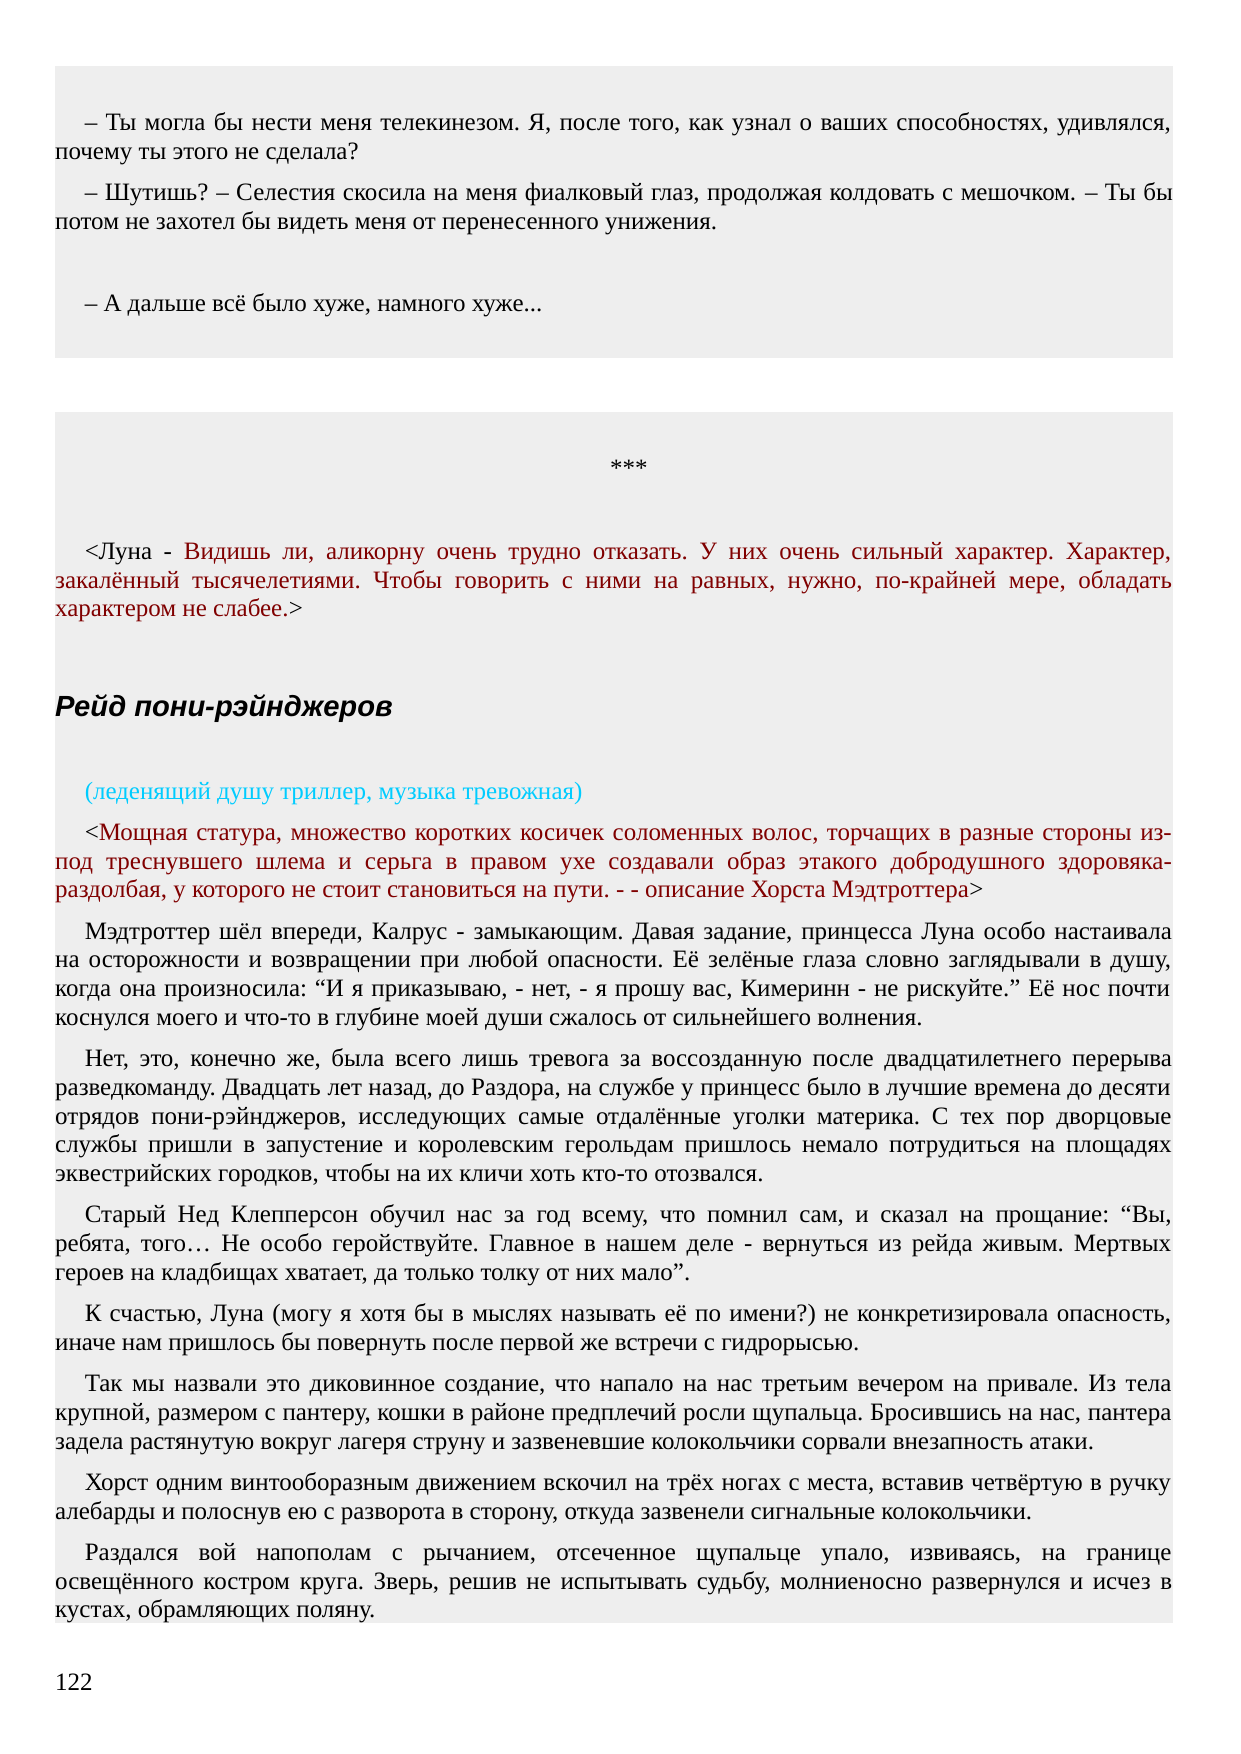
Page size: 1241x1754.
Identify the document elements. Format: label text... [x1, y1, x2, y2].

text <Луна - Видишь ли, аликорну очень трудно отказать. У них очень сильный характер. Характер, закалённый тысячелетиями. Чтобы говорить с ними на равных, нужно, по-крайней мере, обладать характером не слабее.> [55, 536, 1173, 622]
text – А дальше всё было хуже, намного хуже... [55, 288, 1173, 317]
text Так мы назвали это диковинное создание, что напало на нас третьим вечером на привале. Из тела крупной, размером с пантеру, кошки в районе предплечий росли щупальца. Бросившись на нас, пантера задела растянутую вокруг лагеря струну и зазвеневшие колокольчики сорвали внезапность атаки. [55, 1368, 1173, 1454]
text Старый Нед Клепперсон обучил нас за год всему, что помнил сам, и сказал на прощание: “Вы, ребята, того… Не особо геройствуйте. Главное в нашем деле - вернуться из рейда живым. Мертвых героев на кладбищах хватает, да только толку от них мало”. [55, 1199, 1173, 1286]
subtitle Рейд пони-рэйнджеров [55, 688, 1173, 722]
text *** [55, 453, 1173, 482]
text Мэдтроттер шёл впереди, Калрус - замыкающим. Давая задание, принцесса Луна особо настаивала на осторожности и возвращении при любой опасности. Её зелёные глаза словно заглядывали в душу, когда она произносила: “И я приказываю, - нет, - я прошу вас, Кимеринн - не рискуйте.” Её нос почти коснулся моего и что-то в глубине моей души сжалось от сильнейшего волнения. [55, 916, 1173, 1031]
text – Шутишь? – Селестия скосила на меня фиалковый глаз, продолжая колдовать с мешочком. – Ты бы потом не захотел бы видеть меня от перенесенного унижения. [55, 177, 1173, 235]
text Нет, это, конечно же, была всего лишь тревога за воссозданную после двадцатилетнего перерыва разведкоманду. Двадцать лет назад, до Раздора, на службе у принцесс было в лучшие времена до десяти отрядов пони-рэйнджеров, исследующих самые отдалённые уголки материка. С тех пор дворцовые службы пришли в запустение и королевским герольдам пришлось немало потрудиться на площадях эквестрийских городков, чтобы на их кличи хоть кто-то отозвался. [55, 1043, 1173, 1187]
text Хорст одним винтооборазным движением вскочил на трёх ногах с места, вставив четвёртую в ручку алебарды и полоснув ею с разворота в сторону, откуда зазвенели сигнальные колокольчики. [55, 1467, 1173, 1524]
text Раздался вой напополам с рычанием, отсеченное щупальце упало, извиваясь, на границе освещённого костром круга. Зверь, решив не испытывать судьбу, молниеносно развернулся и исчез в кустах, обрамляющих поляну. [55, 1537, 1173, 1623]
text – Ты могла бы нести меня телекинезом. Я, после того, как узнал о ваших способностях, удивлялся, почему ты этого не сделала? [55, 107, 1173, 165]
text К счастью, Луна (могу я хотя бы в мыслях называть её по имени?) не конкретизировала опасность, иначе нам пришлось бы повернуть после первой же встречи с гидрорысью. [55, 1298, 1173, 1356]
text (леденящий душу триллер, музыка тревожная) [55, 776, 1173, 804]
text <Мощная статура, множество коротких косичек соломенных волос, торчащих в разные стороны из-под треснувшего шлема и серьга в правом ухе создавали образ этакого добродушного здоровяка-раздолбая, у которого не стоит становиться на пути. - - описание Хорста Мэдтроттера> [55, 817, 1173, 903]
